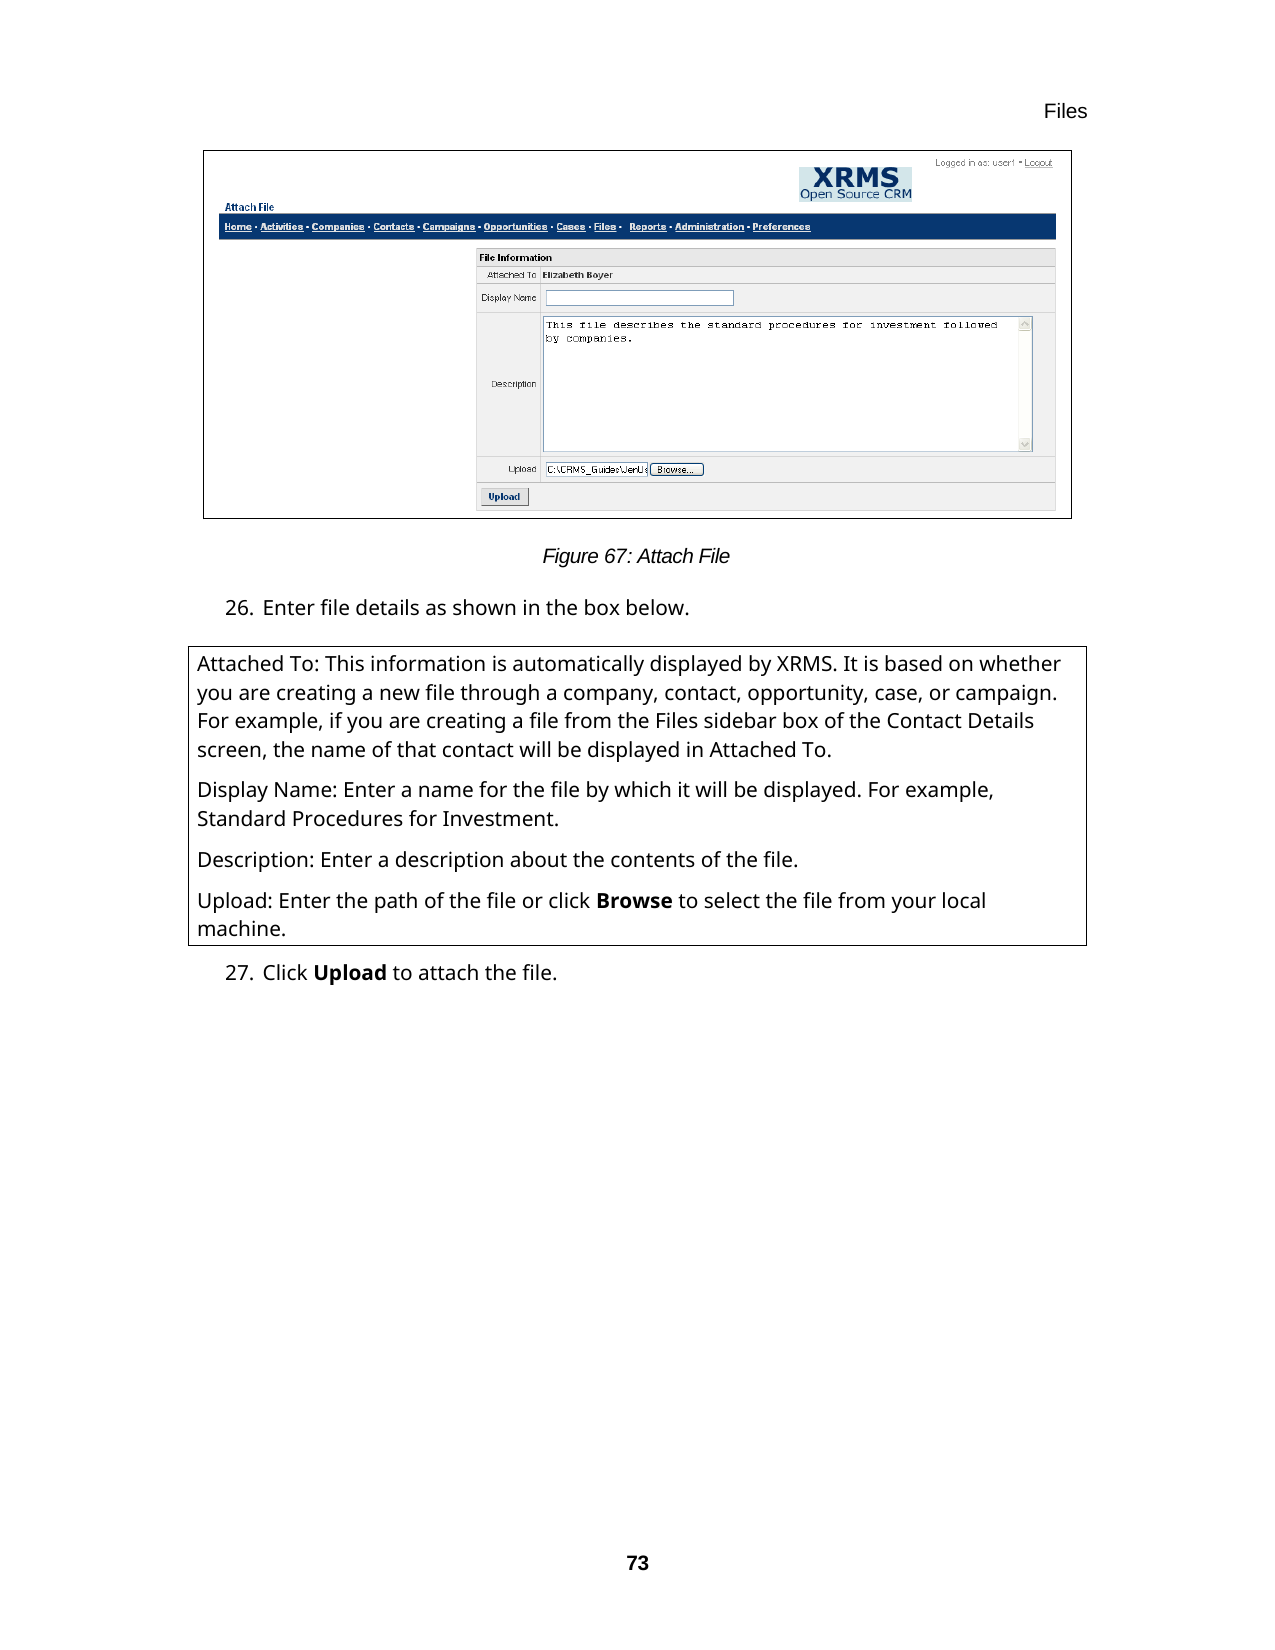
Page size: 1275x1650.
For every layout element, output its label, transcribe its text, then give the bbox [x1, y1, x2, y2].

text Attached To: This information is automatically displayed by XRMS. It is based on whether you are creating a new file through a company, contact, opportunity, case, or campaign. For example, if you are creating a file from the Files sidebar box of the Contact Details screen, the name of that contact will be displayed in Attached To. [189, 647, 1086, 763]
text Upload: Enter the path of the file or click Browse to select the file from your local machine. [189, 883, 1086, 945]
list Enter file details as shown in the box below. [225, 593, 1087, 621]
text Figure 67: Attach File [187, 544, 1087, 568]
picture [219, 158, 1056, 511]
list Click Upload to attach the file. [225, 958, 1087, 987]
text Display Name: Enter a name for the file by which it will be displayed. For example, Standard Procedures for Investment. [189, 772, 1086, 832]
text Description: Enter a description about the contents of the file. [189, 842, 1086, 873]
